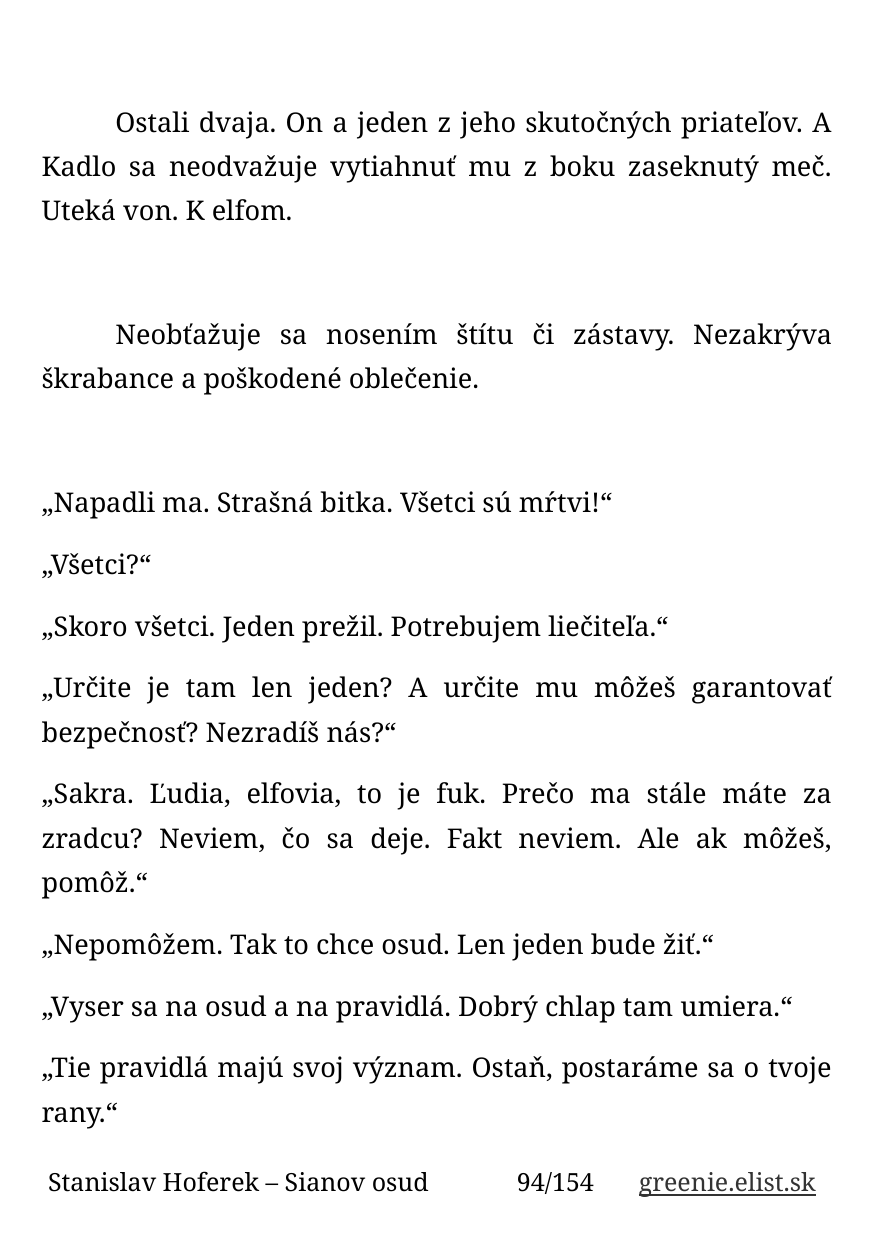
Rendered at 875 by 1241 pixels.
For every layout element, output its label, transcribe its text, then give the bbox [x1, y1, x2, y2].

text „Určite je tam len jeden? A určite mu môžeš garantovať bezpečnosť? Nezradíš nás?“ [41, 669, 833, 750]
text „Tie pravidlá majú svoj význam. Ostaň, postaráme sa o tvoje rany.“ [41, 1049, 833, 1130]
text „Vyser sa na osud a na pravidlá. Dobrý chlap tam umiera.“ [41, 987, 833, 1024]
text Neobťažuje sa nosením štítu či zástavy. Nezakrýva škrabance a poškodené oblečenie. [41, 315, 833, 396]
text „Nepomôžem. Tak to chce osud. Len jeden bude žiť.“ [41, 925, 833, 962]
text „Napadli ma. Strašná bitka. Všetci sú mŕtvi!“ [41, 483, 833, 520]
text Ostali dvaja. On a jeden z jeho skutočných priateľov. A Kadlo sa neodvažuje vytiahnuť mu z boku zaseknutý meč. Uteká von. K elfom. [41, 103, 833, 228]
text „Všetci?“ [41, 545, 833, 582]
text „Sakra. Ľudia, elfovia, to je fuk. Prečo ma stále máte za zradcu? Neviem, čo sa deje. Fakt neviem. Ale ak môžeš, pomôž.“ [41, 775, 833, 900]
text „Skoro všetci. Jeden prežil. Potrebujem liečiteľa.“ [41, 607, 833, 644]
